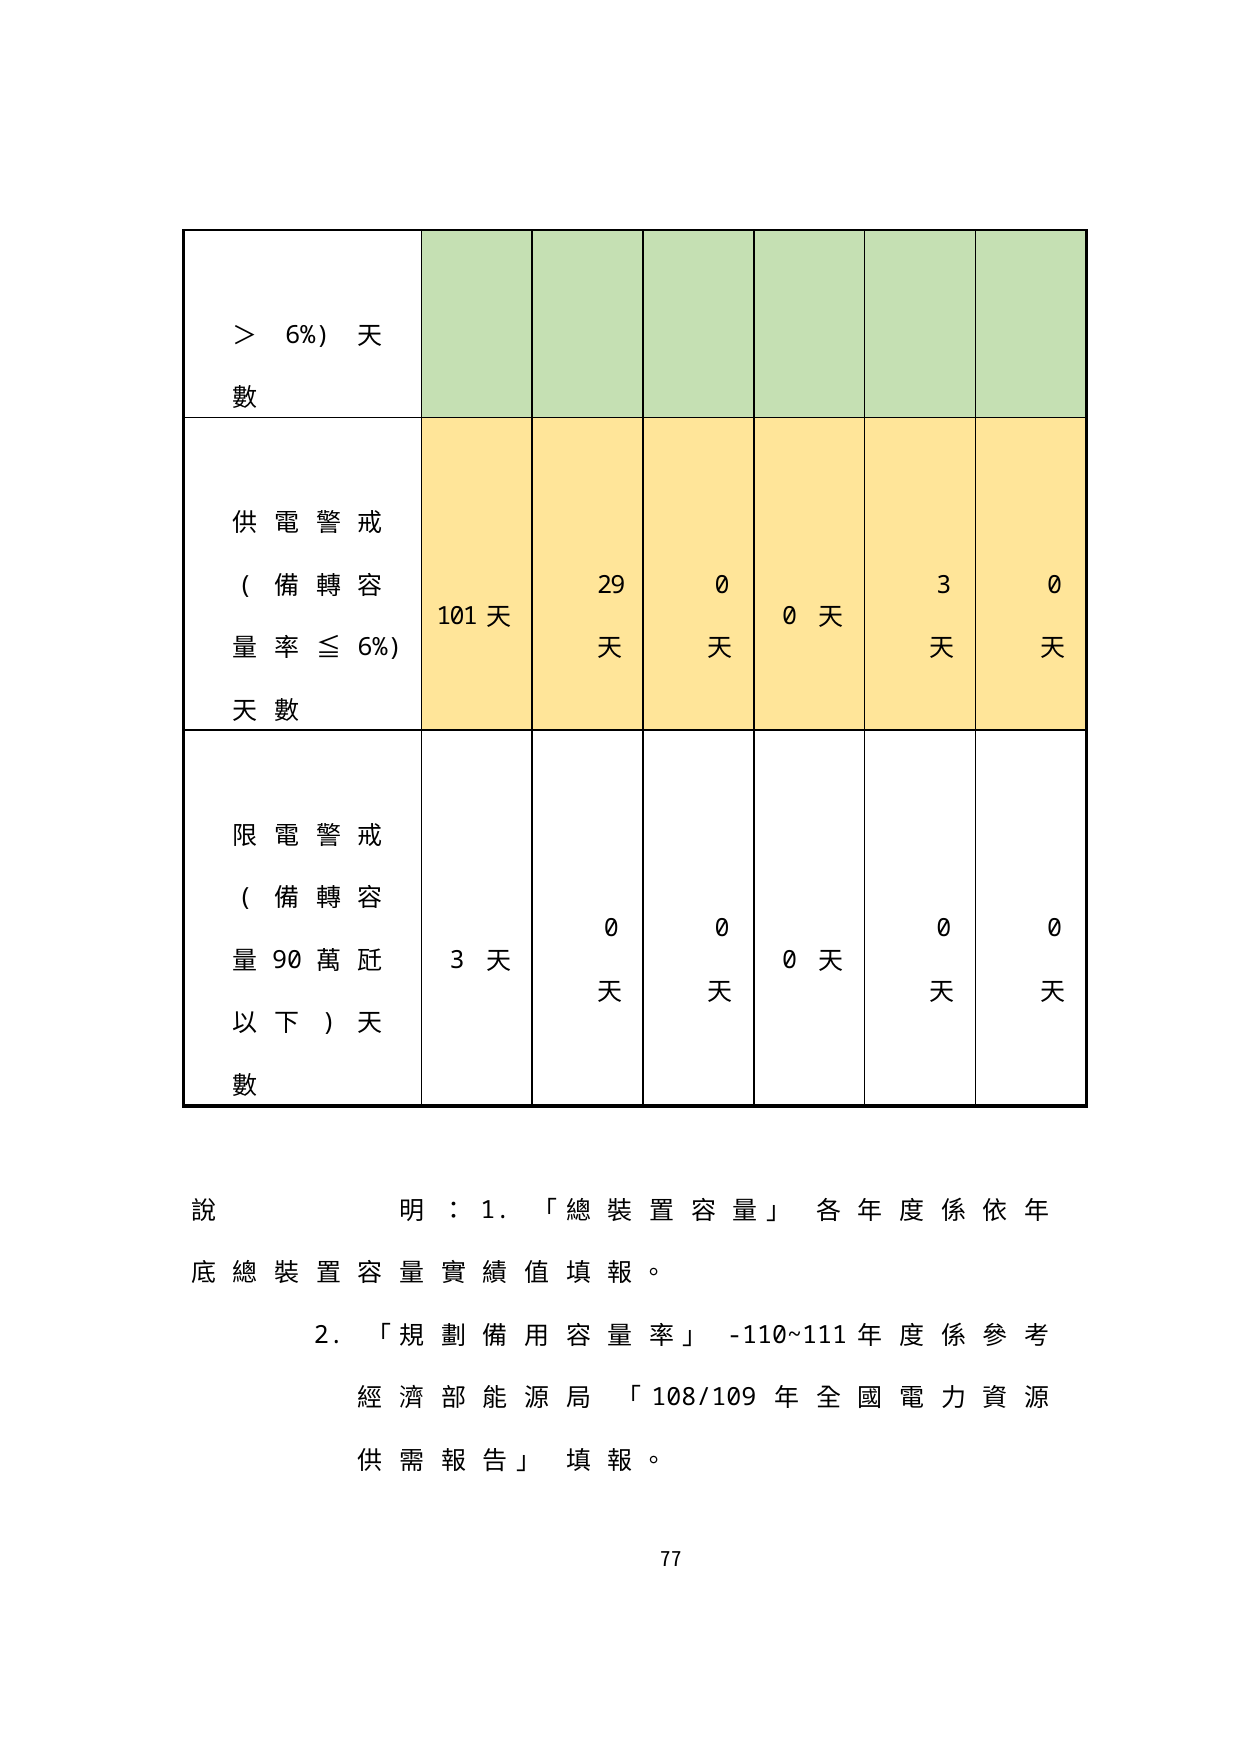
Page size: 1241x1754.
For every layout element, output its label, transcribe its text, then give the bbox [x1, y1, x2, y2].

text 2.「規劃備用容量率」-110~111年度係參考經濟部能源局「108/109年全國電力資源供需報告」填報。 [305, 1292, 1058, 1479]
table_cell 0天 [976, 418, 1085, 729]
table_cell 0天 [644, 418, 753, 729]
table_cell 供電警戒(備轉容量率≦6%)天數 [185, 418, 421, 729]
table_cell 0天 [976, 731, 1085, 1104]
table_cell 0天 [865, 731, 975, 1104]
table_cell ＞6%)天數 [185, 231, 421, 417]
table_cell [976, 231, 1085, 417]
text 說 明：1.「總裝置容量」各年度係依年底總裝置容量實績值填報。 [183, 1167, 1058, 1292]
table_cell 限電警戒(備轉容量90萬瓩以下)天數 [185, 731, 421, 1104]
table_cell 3天 [865, 418, 975, 729]
table_cell 29天 [533, 418, 642, 729]
table_cell [644, 231, 753, 417]
table_cell 101天 [422, 418, 531, 729]
table_cell [422, 231, 531, 417]
table_cell 0天 [644, 731, 753, 1104]
table_cell [865, 231, 975, 417]
table_cell 0天 [533, 731, 642, 1104]
table_cell [533, 231, 642, 417]
table_cell 3天 [422, 731, 531, 1104]
table_cell 0天 [755, 731, 864, 1104]
table_cell [755, 231, 864, 417]
table_cell 0天 [755, 418, 864, 729]
